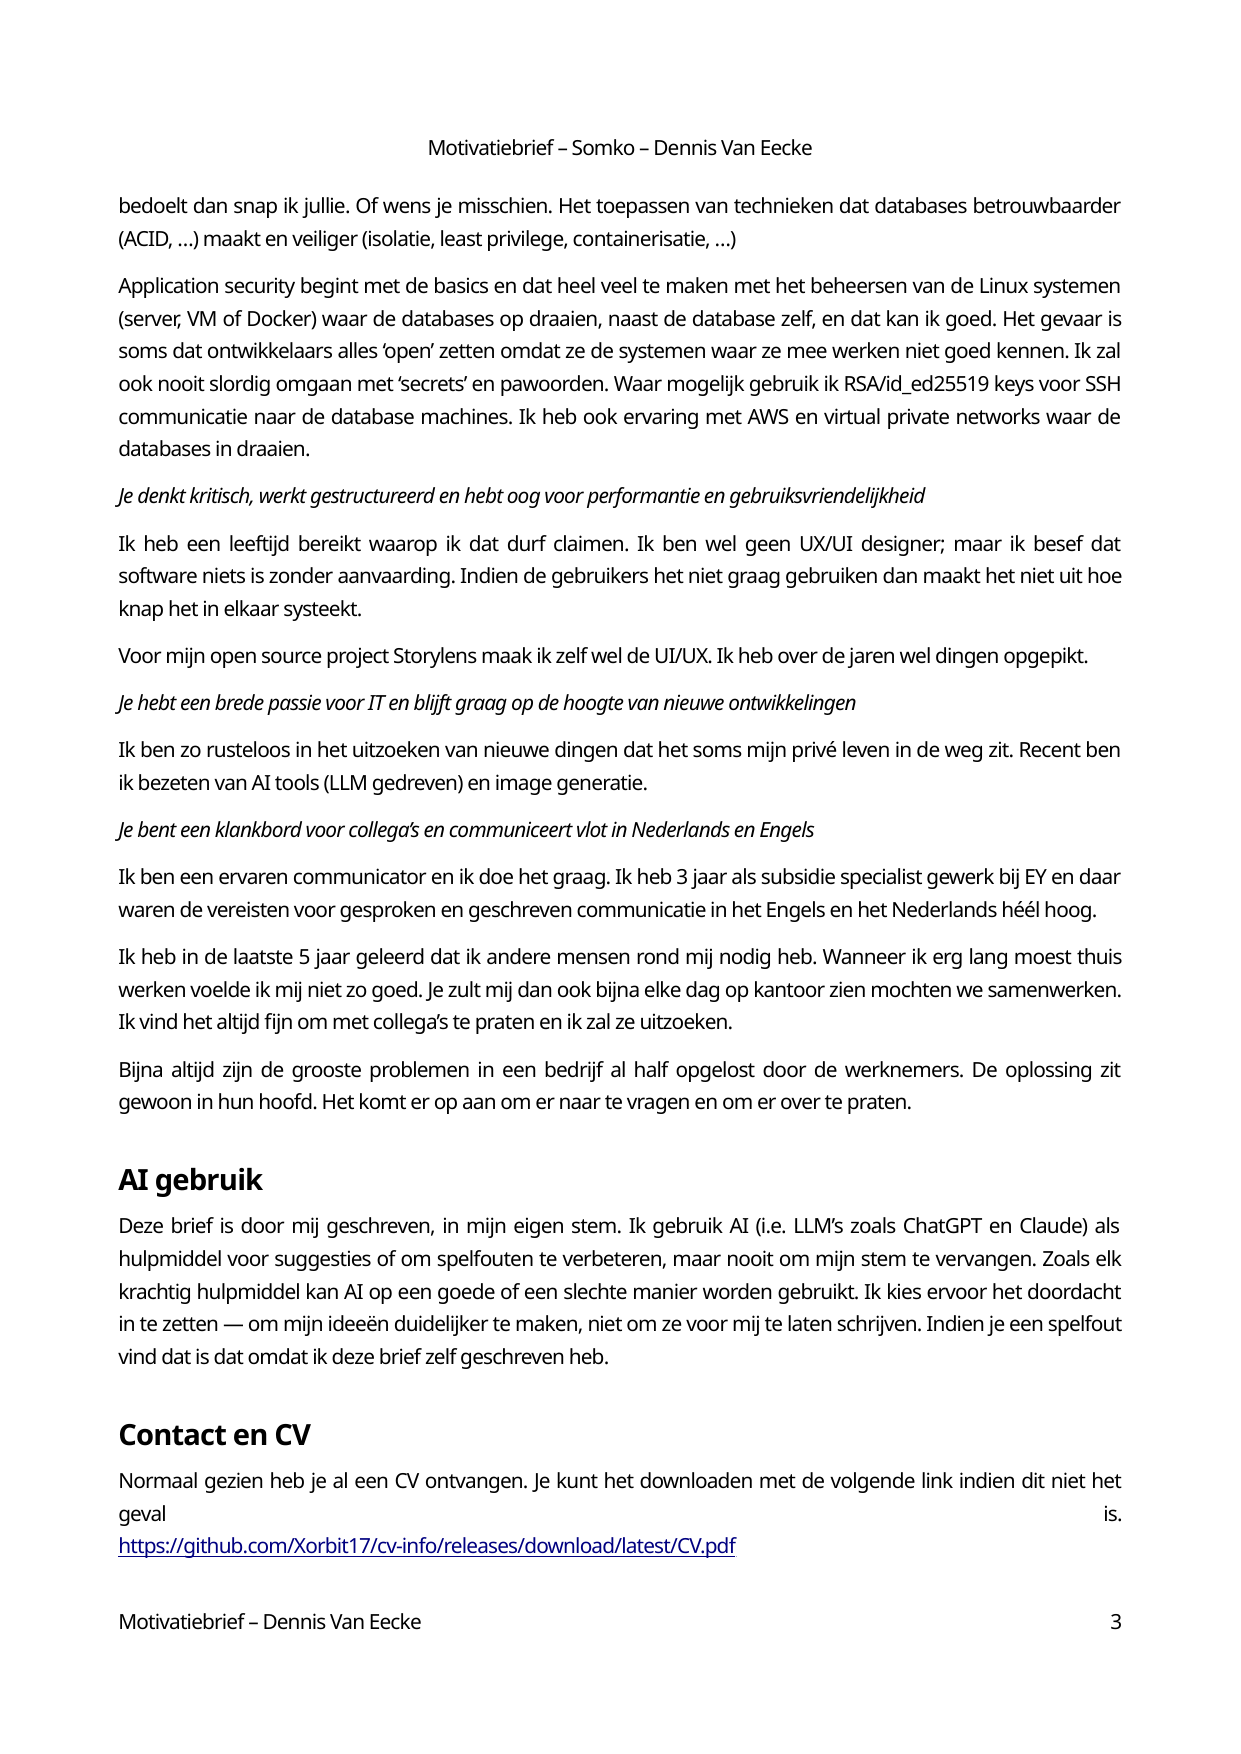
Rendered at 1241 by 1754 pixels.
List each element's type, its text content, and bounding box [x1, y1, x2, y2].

text Ik ben zo rusteloos in het uitzoeken van nieuwe dingen dat het soms mijn privé leven in de weg zit. Recent ben ik bezeten van AI tools (LLM gedreven) en image generatie. [118, 736, 1122, 797]
text Ik heb een leeftijd bereikt waarop ik dat durf claimen. Ik ben wel geen UX/UI designer; maar ik besef dat software niets is zonder aanvaarding. Indien de gebruikers het niet graag gebruiken dan maakt het niet uit hoe knap het in elkaar systeekt. [118, 529, 1122, 622]
subtitle Contact en CV [118, 1414, 1122, 1454]
text Application security begint met de basics en dat heel veel te maken met het beheersen van de Linux systemen (server, VM of Docker) waar de databases op draaien, naast de database zelf, en dat kan ik goed. Het gevaar is soms dat ontwikkelaars alles ‘open’ zetten omdat ze de systemen waar ze mee werken niet goed kennen. Ik zal ook nooit slordig omgaan met ‘secrets’ en pawoorden. Waar mogelijk gebruik ik RSA/id_ed25519 keys voor SSH communicatie naar de database machines. Ik heb ook ervaring met AWS en virtual private networks waar de databases in draaien. [118, 271, 1122, 463]
text Bijna altijd zijn de grooste problemen in een bedrijf al half opgelost door de werknemers. De oplossing zit gewoon in hun hoofd. Het komt er op aan om er naar te vragen en om er over te praten. [118, 1055, 1122, 1116]
subtitle AI gebruik [118, 1159, 1122, 1199]
text Voor mijn open source project Storylens maak ik zelf wel de UI/UX. Ik heb over de jaren wel dingen opgepikt. [118, 641, 1122, 669]
text Je denkt kritisch, werkt gestructureerd en hebt oog voor performantie en gebruiksvriendelijkheid [118, 482, 1122, 510]
text Ik ben een ervaren communicator en ik doe het graag. Ik heb 3 jaar als subsidie specialist gewerk bij EY en daar waren de vereisten voor gesproken en geschreven communicatie in het Engels en het Nederlands héél hoog. [118, 862, 1122, 923]
text Deze brief is door mij geschreven, in mijn eigen stem. Ik gebruik AI (i.e. LLM’s zoals ChatGPT en Claude) als hulpmiddel voor suggesties of om spelfouten te verbeteren, maar nooit om mijn stem te vervangen. Zoals elk krachtig hulpmiddel kan AI op een goede of een slechte manier worden gebruikt. Ik kies ervoor het doordacht in te zetten — om mijn ideeën duidelijker te maken, niet om ze voor mij te laten schrijven. Indien je een spelfout vind dat is dat omdat ik deze brief zelf geschreven heb. [118, 1212, 1122, 1371]
text bedoelt dan snap ik jullie. Of wens je misschien. Het toepassen van technieken dat databases betrouwbaarder (ACID, …) maakt en veiliger (isolatie, least privilege, containerisatie, …) [118, 192, 1122, 253]
text Je hebt een brede passie voor IT en blijft graag op de hoogte van nieuwe ontwikkelingen [118, 688, 1122, 717]
text Ik heb in de laatste 5 jaar geleerd dat ik andere mensen rond mij nodig heb. Wanneer ik erg lang moest thuis werken voelde ik mij niet zo goed. Je zult mij dan ook bijna elke dag op kantoor zien mochten we samenwerken. Ik vind het altijd fijn om met collega’s te praten en ik zal ze uitzoeken. [118, 942, 1122, 1036]
text Normaal gezien heb je al een CV ontvangen. Je kunt het downloaden met de volgende link indien dit niet het geval is. https://github.com/Xorbit17/cv-info/releases/download/latest/CV.pdf [118, 1466, 1122, 1560]
text Je bent een klankbord voor collega’s en communiceert vlot in Nederlands en Engels [118, 815, 1122, 844]
